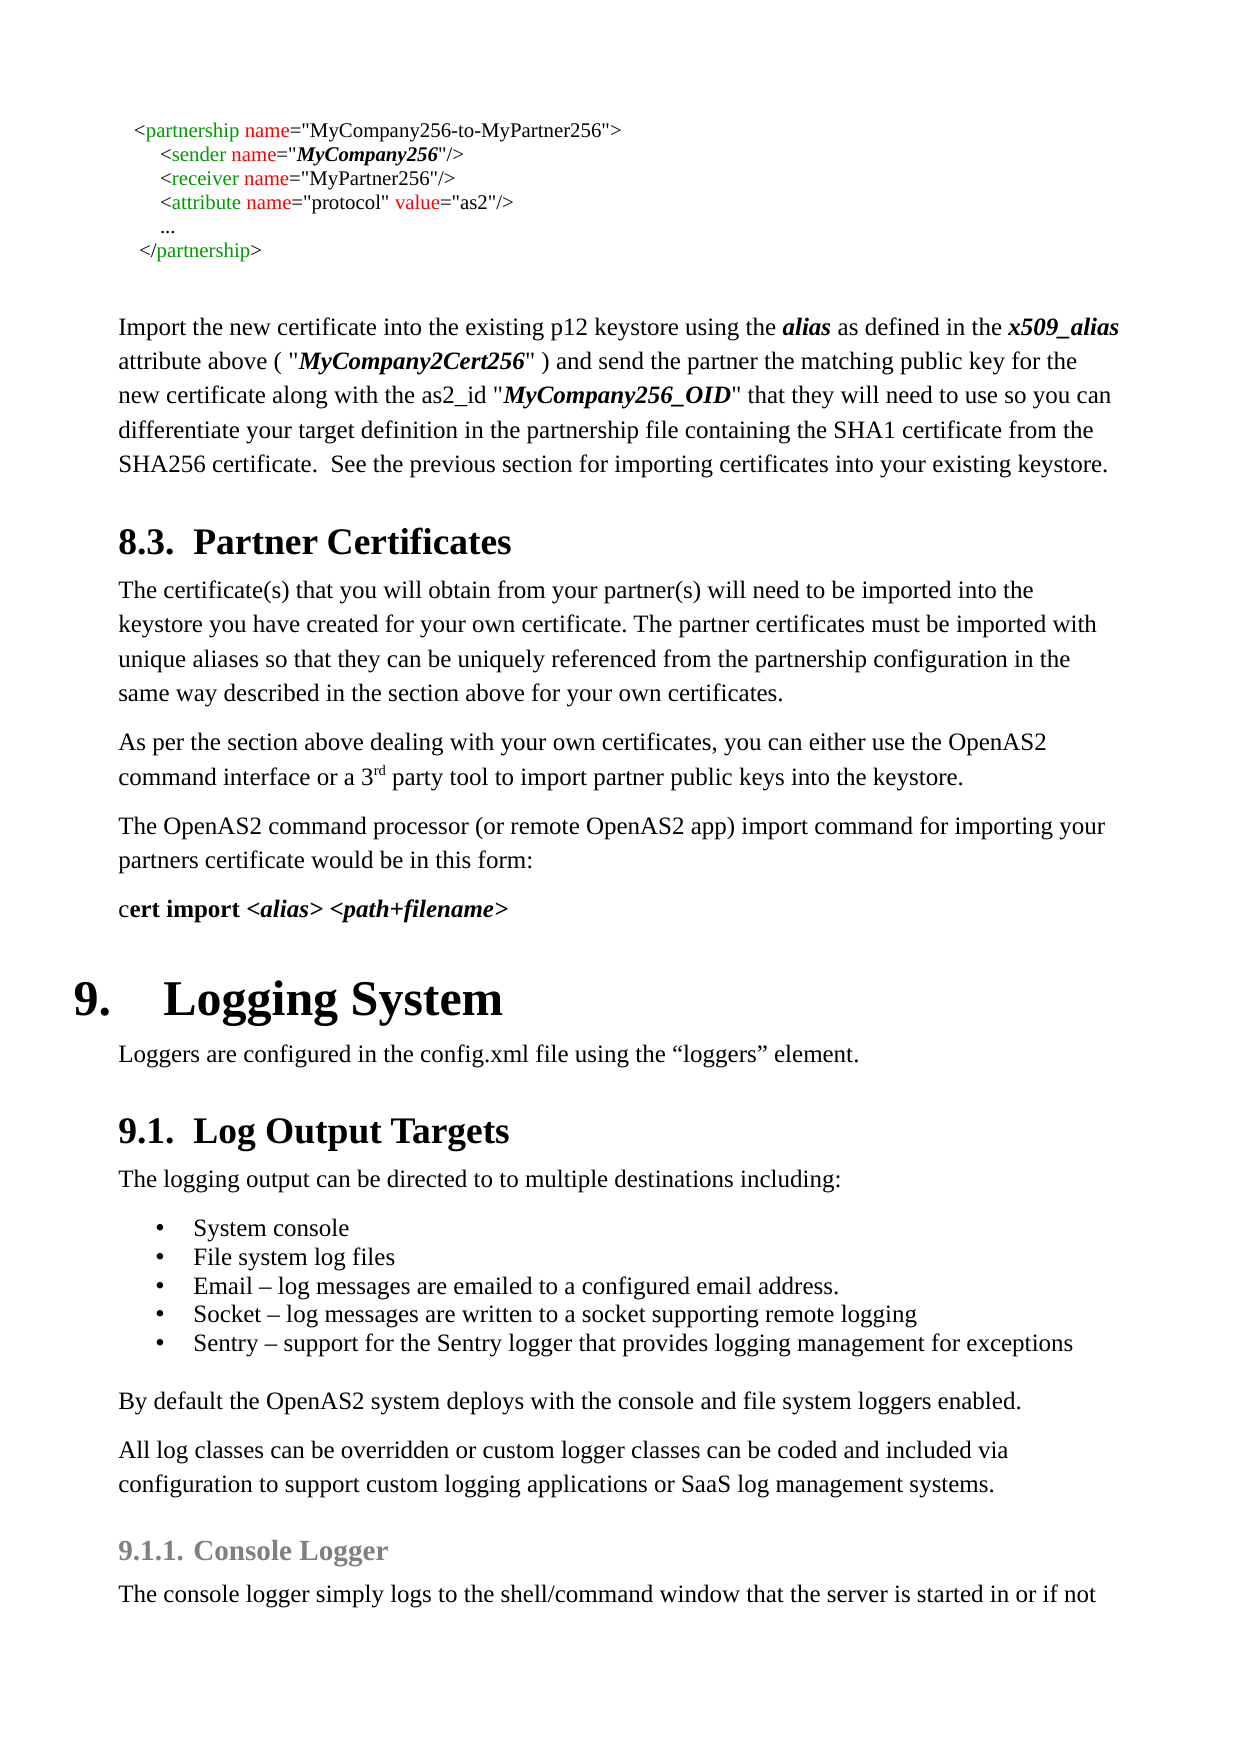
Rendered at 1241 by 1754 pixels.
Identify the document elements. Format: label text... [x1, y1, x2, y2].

subtitle Logging System [73, 969, 1122, 1026]
text Loggers are configured in the config.xml file using the “loggers” element. [118, 1039, 1122, 1067]
text <sender name="MyCompany256"/> [118, 142, 1122, 166]
text The console logger simply logs to the shell/command window that the server is started in or if not [118, 1579, 1122, 1608]
list Email – log messages are emailed to a configured email address. [156, 1271, 1122, 1299]
list Sentry – support for the Sentry logger that provides logging management for exceptions [156, 1328, 1122, 1357]
text <partnership name="MyCompany256-to-MyPartner256"> [118, 118, 1122, 142]
text By default the OpenAS2 system deploys with the console and file system loggers enabled. [118, 1386, 1122, 1414]
list System console [156, 1213, 1122, 1242]
text </partnership> [118, 238, 1122, 262]
subtitle Log Output Targets [118, 1108, 1122, 1152]
text ... [118, 214, 1122, 238]
list File system log files [156, 1242, 1122, 1271]
text cert import <alias> <path+filename> [118, 894, 1122, 923]
subtitle Console Logger [118, 1533, 1122, 1566]
text As per the section above dealing with your own certificates, you can either use the OpenAS2 command interface or a 3rd party tool to import partner public keys into the keystore. [118, 727, 1122, 791]
text The certificate(s) that you will obtain from your partner(s) will need to be imported into the keystore you have created for your own certificate. The partner certificates must be imported with unique aliases so that they can be uniquely referenced from the partnership configuration in the same way described in the section above for your own certificates. [118, 575, 1122, 707]
list Socket – log messages are written to a socket supporting remote logging [156, 1299, 1122, 1328]
text All log classes can be overridden or custom logger classes can be coded and included via configuration to support custom logging applications or SaaS log management systems. [118, 1435, 1122, 1498]
text The OpenAS2 command processor (or remote OpenAS2 app) import command for importing your partners certificate would be in this form: [118, 811, 1122, 874]
text <receiver name="MyPartner256"/> [118, 166, 1122, 190]
text The logging output can be directed to to multiple destinations including: [118, 1164, 1122, 1193]
text <attribute name="protocol" value="as2"/> [118, 190, 1122, 214]
text Import the new certificate into the existing p12 keystore using the alias as defined in the x509_alias attribute above ( "MyCompany2Cert256" ) and send the partner the matching public key for the new certificate along with the as2_id "MyCompany256_OID" that they will need to use so you can differentiate your target definition in the partnership file containing the SHA1 certificate from the SHA256 certificate. See the previous section for importing certificates into your existing keystore. [118, 312, 1122, 478]
subtitle Partner Certificates [118, 519, 1122, 562]
